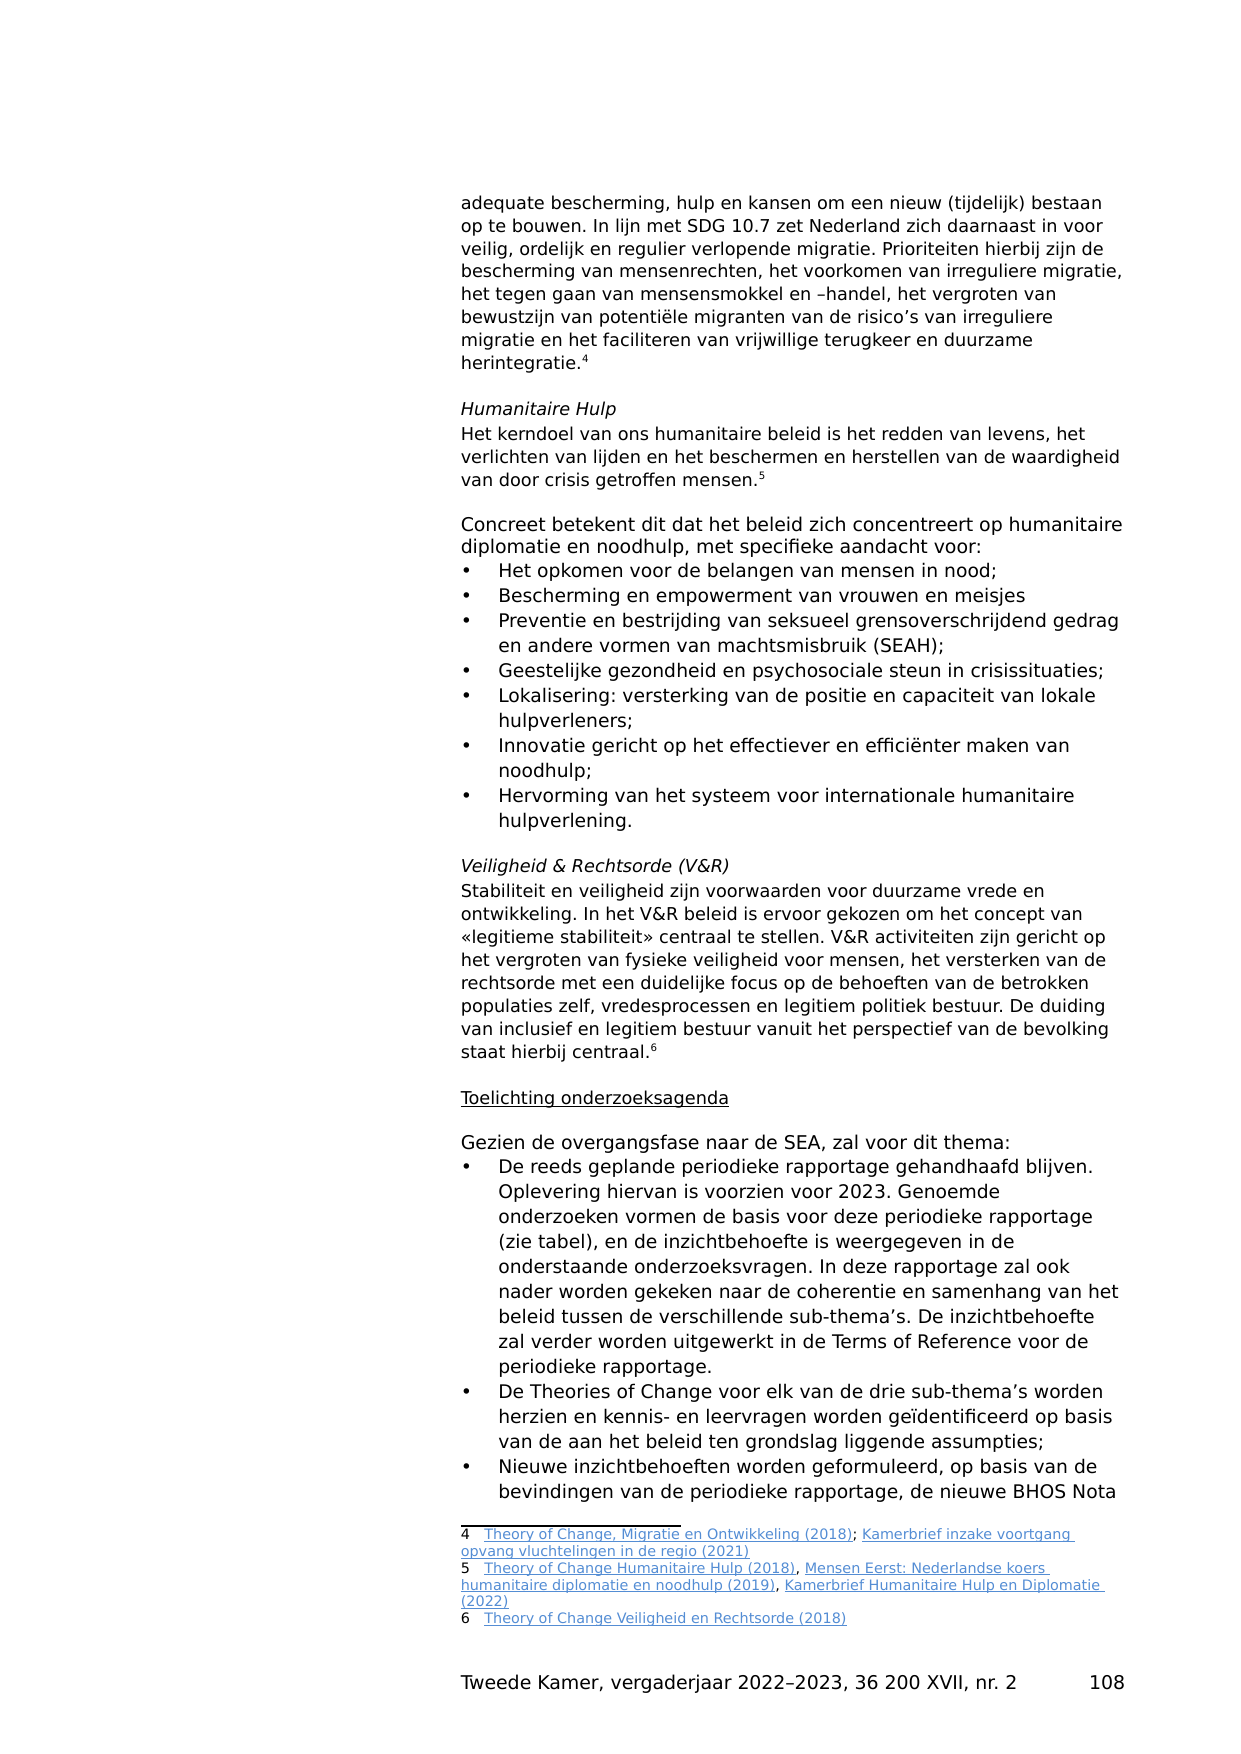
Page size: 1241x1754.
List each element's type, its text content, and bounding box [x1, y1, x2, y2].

list Nieuwe inzichtbehoeften worden geformuleerd, op basis van de bevindingen van de periodieke rapportage, de nieuwe BHOS Nota [461, 1454, 1125, 1504]
text __Theory of Change, Migratie en Ontwikkeling (2018); Kamerbrief inzake voortgang opvang vluchtelingen in de regio (2021) [461, 1526, 1125, 1560]
list De reeds geplande periodieke rapportage gehandhaafd blijven. Oplevering hiervan is voorzien voor 2023. Genoemde onderzoeken vormen de basis voor deze periodieke rapportage (zie tabel), en de inzichtbehoefte is weergegeven in de onderstaande onderzoeksvragen. In deze rapportage zal ook nader worden gekeken naar de coherentie en samenhang van het beleid tussen de verschillende sub-thema’s. De inzichtbehoefte zal verder worden uitgewerkt in de Terms of Reference voor de periodieke rapportage. [461, 1154, 1125, 1379]
text Gezien de overgangsfase naar de SEA, zal voor dit thema: [461, 1132, 1125, 1154]
list Innovatie gericht op het effectiever en efficiënter maken van noodhulp; [461, 733, 1125, 783]
text Humanitaire Hulp [461, 397, 1125, 420]
text Toelichting onderzoeksagenda [461, 1086, 1125, 1109]
text Stabiliteit en veiligheid zijn voorwaarden voor duurzame vrede en ontwikkeling. In het V&R beleid is ervoor gekozen om het concept van «legitieme stabiliteit» centraal te stellen. V&R activiteiten zijn gericht op het vergroten van fysieke veiligheid voor mensen, het versterken van de rechtsorde met een duidelijke focus op de behoeften van de betrokken populaties zelf, vredesprocessen en legitiem politiek bestuur. De duiding van inclusief en legitiem bestuur vanuit het perspectief van de bevolking staat hierbij centraal. [461, 879, 1125, 1063]
list Preventie en bestrijding van seksueel grensoverschrijdend gedrag en andere vormen van machtsmisbruik (SEAH); [461, 608, 1125, 658]
list De Theories of Change voor elk van de drie sub-thema’s worden herzien en kennis- en leervragen worden geïdentificeerd op basis van de aan het beleid ten grondslag liggende assumpties; [461, 1379, 1125, 1454]
text Concreet betekent dit dat het beleid zich concentreert op humanitaire diplomatie en noodhulp, met specifieke aandacht voor: [461, 514, 1125, 558]
text adequate bescherming, hulp en kansen om een nieuw (tijdelijk) bestaan op te bouwen. In lijn met SDG 10.7 zet Nederland zich daarnaast in voor veilig, ordelijk en regulier verlopende migratie. Prioriteiten hierbij zijn de bescherming van mensenrechten, het voorkomen van irreguliere migratie, het tegen gaan van mensensmokkel en –handel, het vergroten van bewustzijn van potentiële migranten van de risico’s van irreguliere migratie en het faciliteren van vrijwillige terugkeer en duurzame herintegratie. [461, 191, 1125, 374]
text __Theory of Change Veiligheid en Rechtsorde (2018) [461, 1610, 1125, 1627]
text Het kerndoel van ons humanitaire beleid is het redden van levens, het verlichten van lijden en het beschermen en herstellen van de waardigheid van door crisis getroffen mensen. [461, 422, 1125, 491]
list Geestelijke gezondheid en psychosociale steun in crisissituaties; [461, 658, 1125, 683]
list Bescherming en empowerment van vrouwen en meisjes [461, 583, 1125, 608]
text Veiligheid & Rechtsorde (V&R) [461, 854, 1125, 877]
list Lokalisering: versterking van de positie en capaciteit van lokale hulpverleners; [461, 683, 1125, 733]
text __Theory of Change Humanitaire Hulp (2018), Mensen Eerst: Nederlandse koers humanitaire diplomatie en noodhulp (2019), Kamerbrief Humanitaire Hulp en Diplomatie (2022) [461, 1560, 1125, 1610]
list Hervorming van het systeem voor internationale humanitaire hulpverlening. [461, 783, 1125, 833]
list Het opkomen voor de belangen van mensen in nood; [461, 558, 1125, 583]
